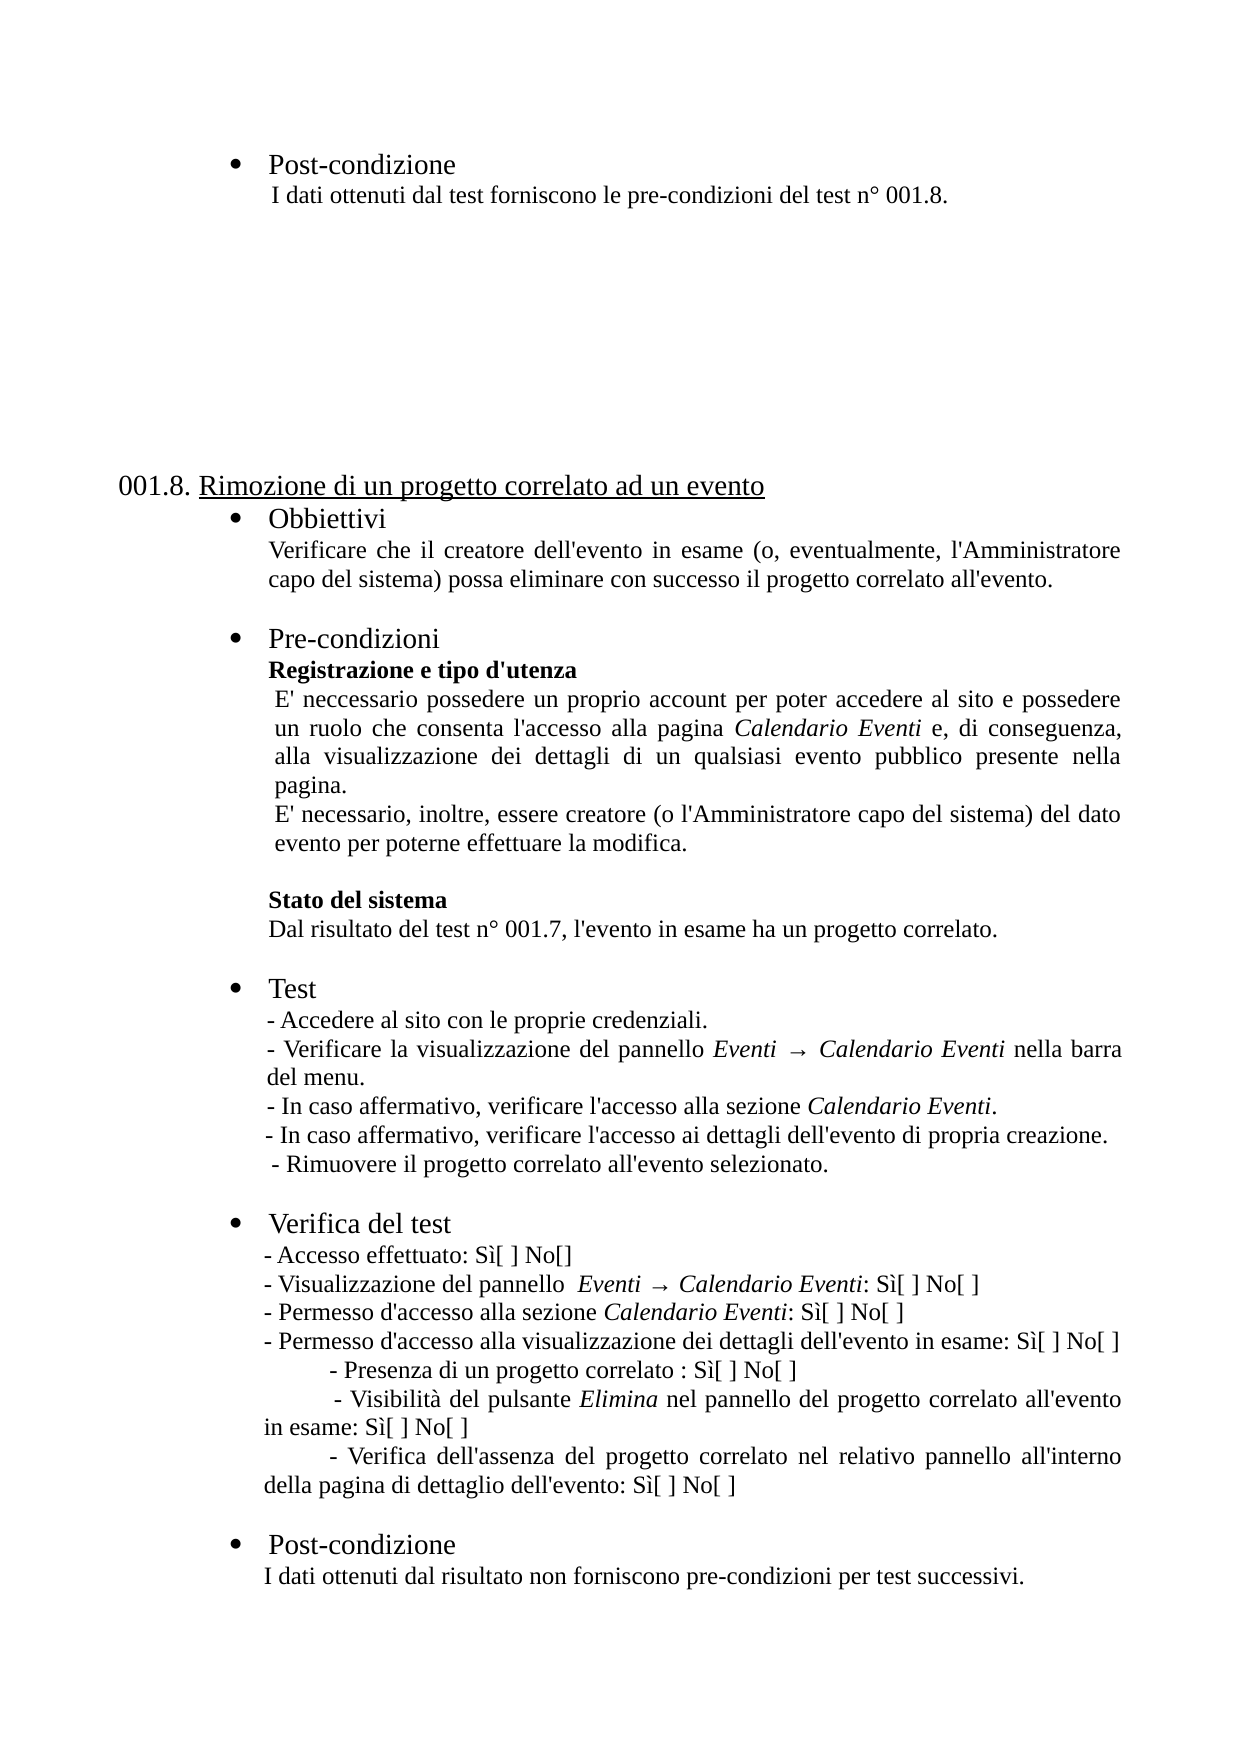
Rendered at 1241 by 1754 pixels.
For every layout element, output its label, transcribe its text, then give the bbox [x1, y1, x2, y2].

text 001.8. Rimozione di un progetto correlato ad un evento [118, 468, 1122, 502]
text - In caso affermativo, verificare l'accesso ai dettagli dell'evento di propria creazione. [265, 1120, 1122, 1149]
text - Verifica dell'assenza del progetto correlato nel relativo pannello all'interno della pagina di dettaglio dell'evento: Sì[ ] No[ ] [263, 1441, 1122, 1499]
list Post-condizione [231, 147, 1122, 181]
text - Permesso d'accesso alla visualizzazione dei dettagli dell'evento in esame: Sì[ ] No[ ] [263, 1326, 1122, 1355]
text Registrazione e tipo d'utenza [268, 655, 1122, 684]
text Verificare che il creatore dell'evento in esame (o, eventualmente, l'Amministratore capo del sistema) possa eliminare con successo il progetto correlato all'evento. [268, 535, 1122, 593]
text E' neccessario possedere un proprio account per poter accedere al sito e possedere un ruolo che consenta l'accesso alla pagina Calendario Eventi e, di conseguenza, alla visualizzazione dei dettagli di un qualsiasi evento pubblico presente nella pagina. [274, 684, 1122, 799]
text - Permesso d'accesso alla sezione Calendario Eventi: Sì[ ] No[ ] [263, 1297, 1122, 1326]
text - Visibilità del pulsante Elimina nel pannello del progetto correlato all'evento in esame: Sì[ ] No[ ] [263, 1384, 1122, 1441]
text E' necessario, inoltre, essere creatore (o l'Amministratore capo del sistema) del dato evento per poterne effettuare la modifica. [274, 799, 1122, 856]
list Post-condizione [231, 1527, 1122, 1561]
text - In caso affermativo, verificare l'accesso alla sezione Calendario Eventi. [267, 1091, 1122, 1120]
text - Rimuovere il progetto correlato all'evento selezionato. [265, 1149, 1122, 1177]
list Pre-condizioni [231, 621, 1122, 655]
text Dal risultato del test n° 001.7, l'evento in esame ha un progetto correlato. [268, 914, 1122, 943]
text - Presenza di un progetto correlato : Sì[ ] No[ ] [263, 1355, 1122, 1384]
text - Verificare la visualizzazione del pannello Eventi → Calendario Eventi nella barra del menu. [267, 1034, 1122, 1091]
list Verifica del test [231, 1206, 1122, 1240]
list Obbiettivi [231, 502, 1122, 535]
text - Accesso effettuato: Sì[ ] No[] [263, 1240, 1122, 1269]
text Stato del sistema [268, 885, 1122, 914]
text - Visualizzazione del pannello Eventi → Calendario Eventi: Sì[ ] No[ ] [263, 1269, 1122, 1297]
list Test [231, 971, 1122, 1005]
text I dati ottenuti dal risultato non forniscono pre-condizioni per test successivi. [263, 1561, 1122, 1590]
text I dati ottenuti dal test forniscono le pre-condizioni del test n° 001.8. [271, 181, 1122, 209]
text - Accedere al sito con le proprie credenziali. [267, 1005, 1122, 1034]
